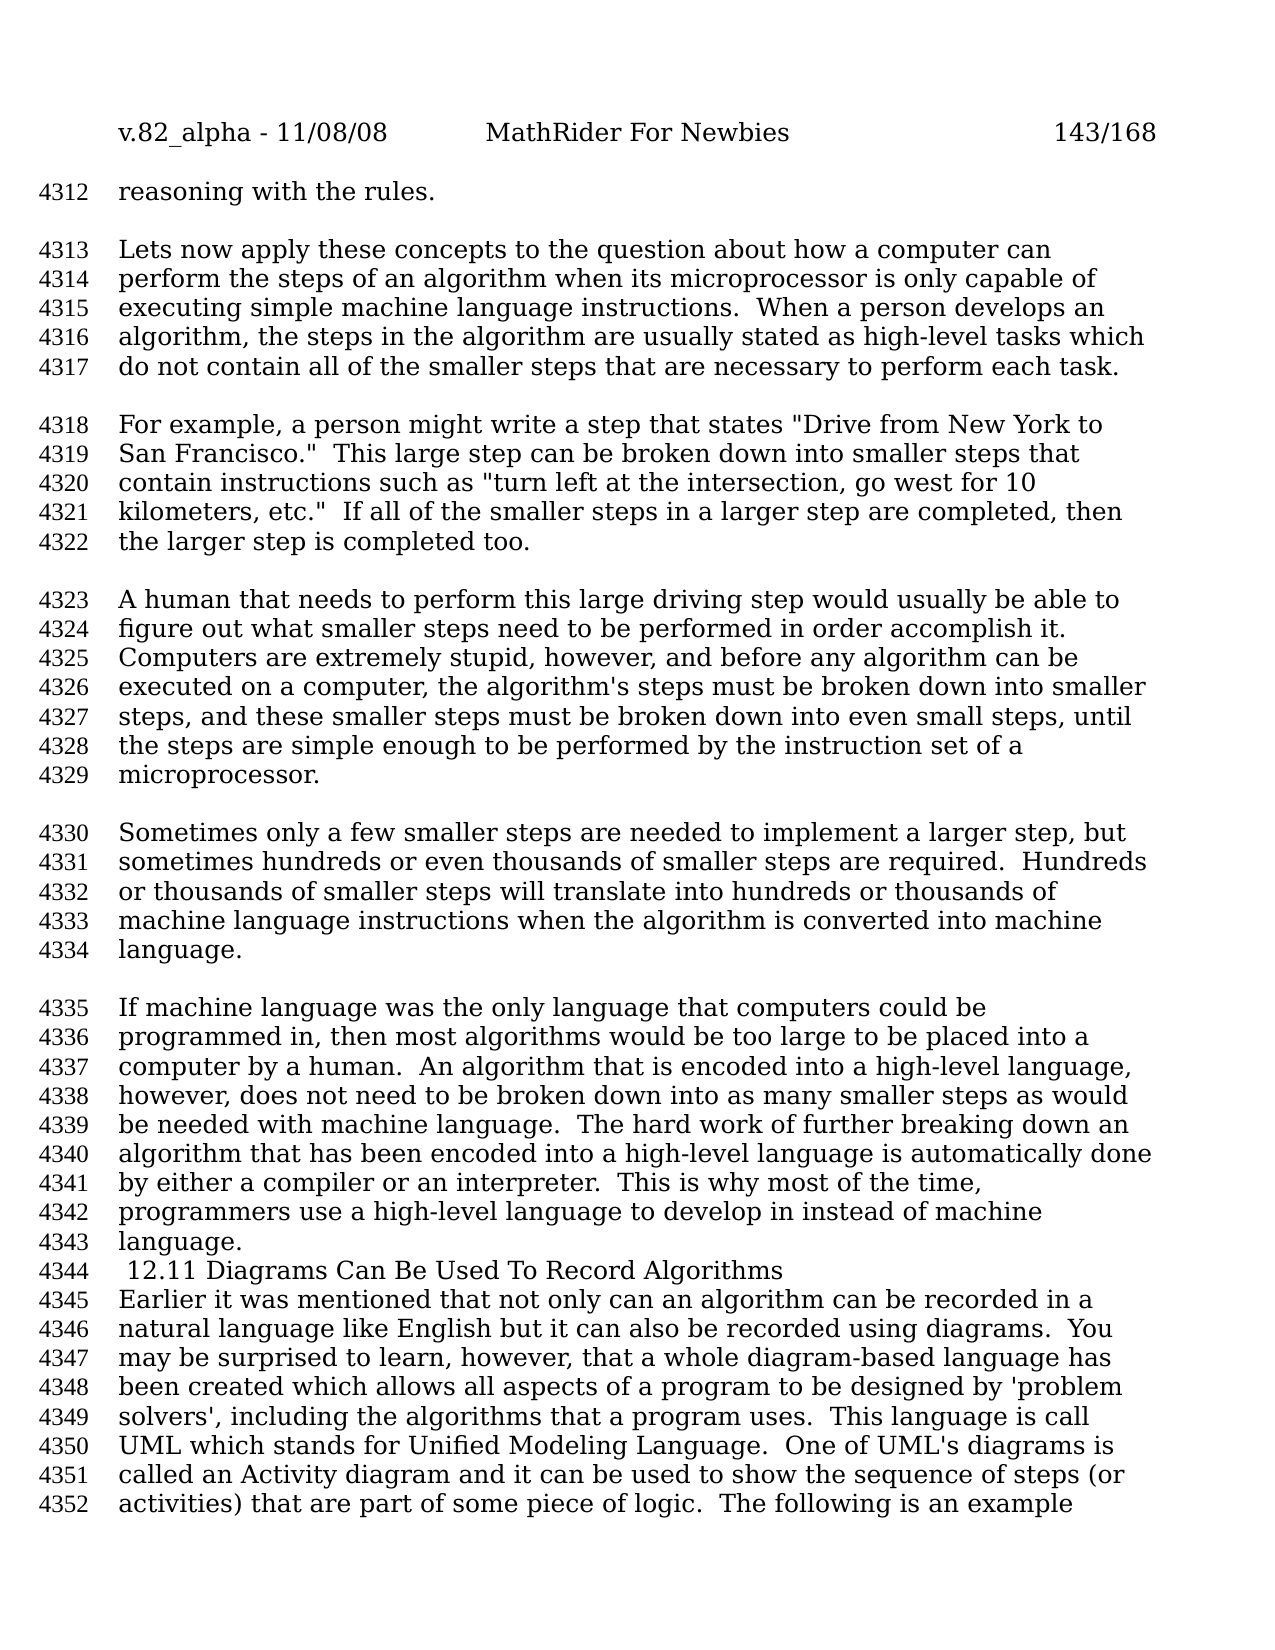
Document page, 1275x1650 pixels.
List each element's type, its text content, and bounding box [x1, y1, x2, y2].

text A human that needs to perform this large driving step would usually be able to figure out what smaller steps need to be performed in order accomplish it. Computers are extremely stupid, however, and before any algorithm can be executed on a computer, the algorithm's steps must be broken down into smaller steps, and these smaller steps must be broken down into even small steps, until the steps are simple enough to be performed by the instruction set of a microprocessor. [118, 585, 1157, 789]
text For example, a person might write a step that states "Drive from New York to San Francisco." This large step can be broken down into smaller steps that contain instructions such as "turn left at the intersection, go west for 10 kilometers, etc." If all of the smaller steps in a larger step are completed, then the larger step is completed too. [118, 410, 1157, 556]
text Lets now apply these concepts to the question about how a computer can perform the steps of an algorithm when its microprocessor is only capable of executing simple machine language instructions. When a person develops an algorithm, the steps in the algorithm are usually stated as high-level tasks which do not contain all of the smaller steps that are necessary to perform each task. [118, 235, 1157, 381]
text Sometimes only a few smaller steps are needed to implement a larger step, but sometimes hundreds or even thousands of smaller steps are required. Hundreds or thousands of smaller steps will translate into hundreds or thousands of machine language instructions when the algorithm is converted into machine language. [118, 818, 1157, 964]
text If machine language was the only language that computers could be programmed in, then most algorithms would be too large to be placed into a computer by a human. An algorithm that is encoded into a high-level language, however, does not need to be broken down into as many smaller steps as would be needed with machine language. The hard work of further breaking down an algorithm that has been encoded into a high-level language is automatically done by either a compiler or an interpreter. This is why most of the time, programmers use a high-level language to develop in instead of machine language. [118, 993, 1157, 1256]
text Earlier it was mentioned that not only can an algorithm can be recorded in a natural language like English but it can also be recorded using diagrams. You may be surprised to learn, however, that a whole diagram-based language has been created which allows all aspects of a program to be designed by 'problem solvers', including the algorithms that a program uses. This language is call UML which stands for Unified Modeling Language. One of UML's diagrams is called an Activity diagram and it can be used to show the sequence of steps (or activities) that are part of some piece of logic. The following is an example [118, 1285, 1157, 1518]
text 12.11 Diagrams Can Be Used To Record Algorithms [118, 1256, 1157, 1285]
text reasoning with the rules. [118, 177, 1157, 206]
